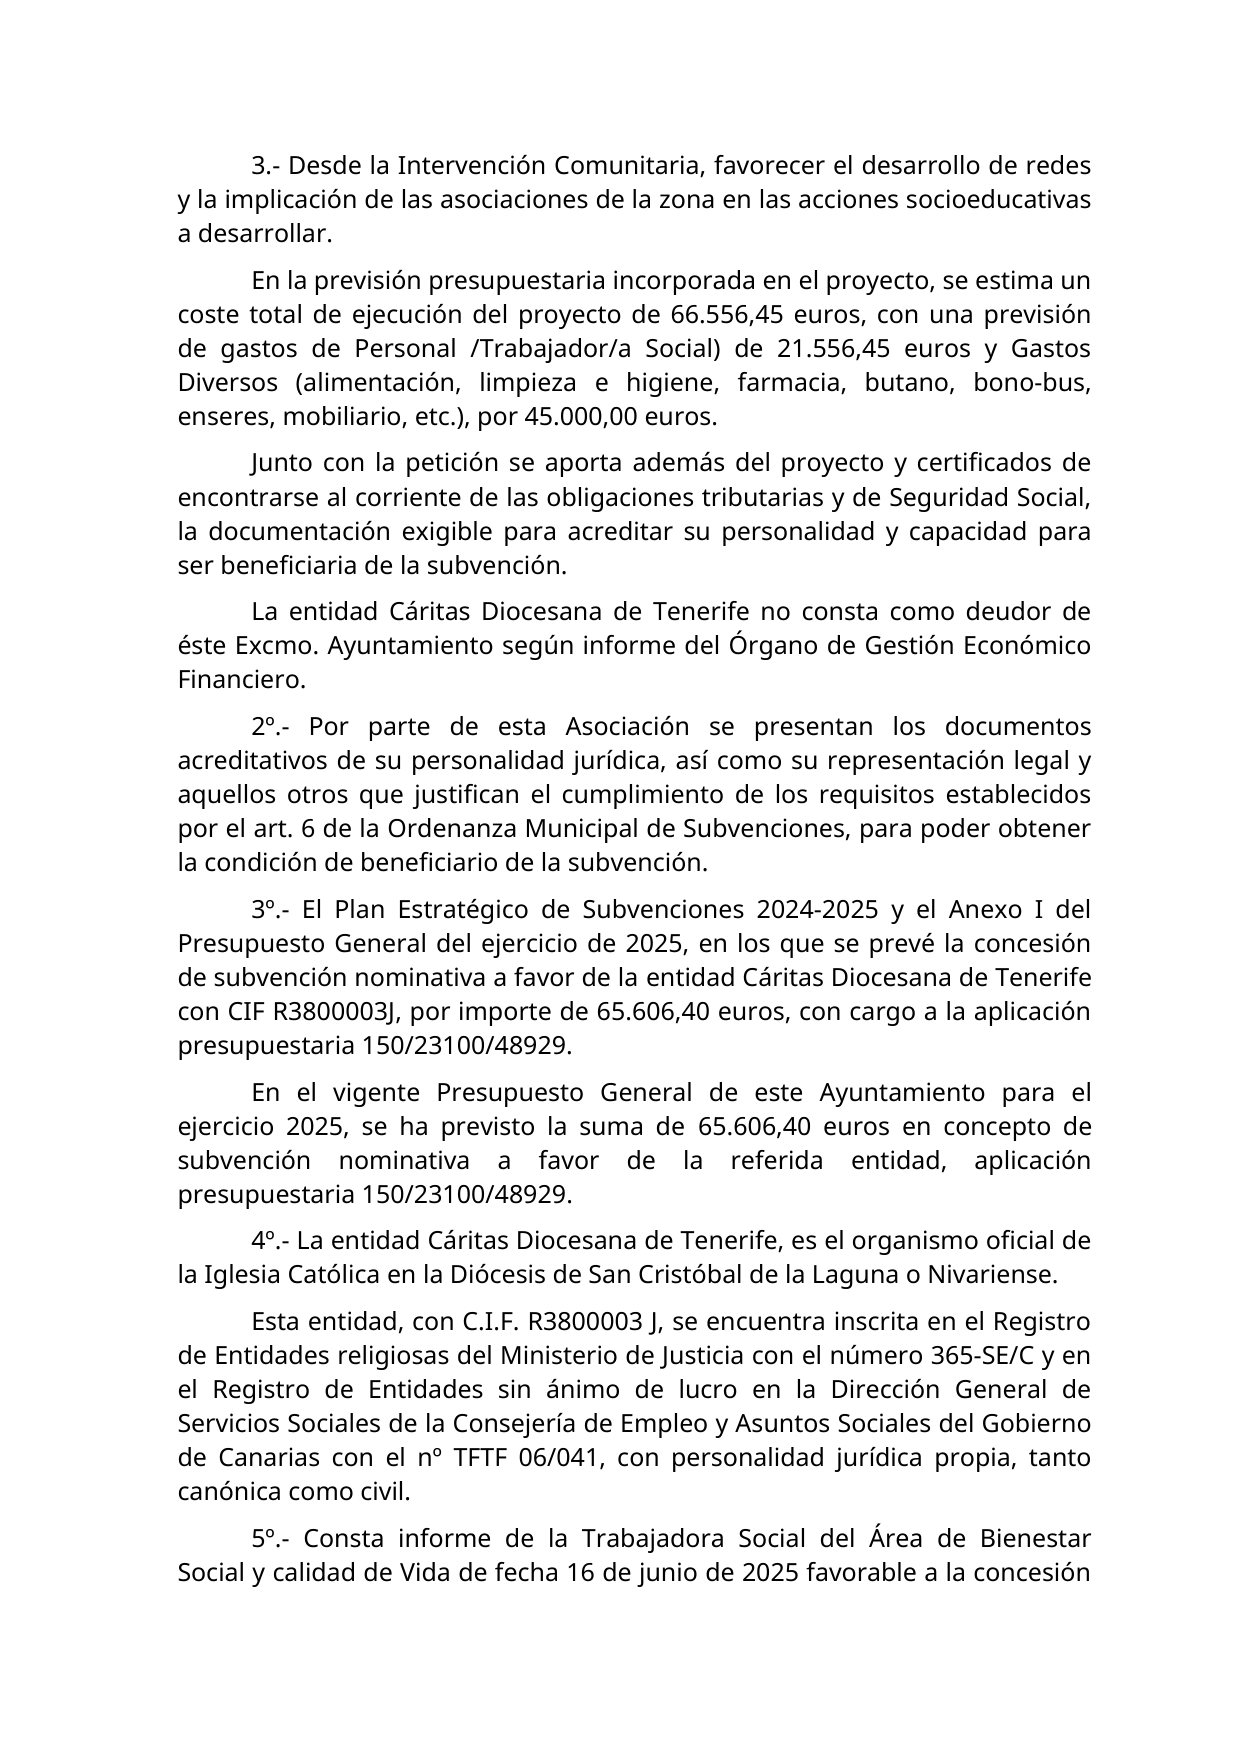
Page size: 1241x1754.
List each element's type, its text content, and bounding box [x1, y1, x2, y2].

subtitle 3º.- El Plan Estratégico de Subvenciones 2024-2025 y el Anexo I del Presupuesto General del ejercicio de 2025, en los que se prevé la concesión de subvención nominativa a favor de la entidad Cáritas Diocesana de Tenerife con CIF R3800003J, por importe de 65.606,40 euros, con cargo a la aplicación presupuestaria 150/23100/48929. [177, 891, 1093, 1062]
subtitle 2º.- Por parte de esta Asociación se presentan los documentos acreditativos de su personalidad jurídica, así como su representación legal y aquellos otros que justifican el cumplimiento de los requisitos establecidos por el art. 6 de la Ordenanza Municipal de Subvenciones, para poder obtener la condición de beneficiario de la subvención. [177, 708, 1093, 879]
text Esta entidad, con C.I.F. R3800003 J, se encuentra inscrita en el Registro de Entidades religiosas del Ministerio de Justicia con el número 365-SE/C y en el Registro de Entidades sin ánimo de lucro en la Dirección General de Servicios Sociales de la Consejería de Empleo y Asuntos Sociales del Gobierno de Canarias con el nº TFTF 06/041, con personalidad jurídica propia, tanto canónica como civil. [177, 1303, 1093, 1508]
text Junto con la petición se aporta además del proyecto y certificados de encontrarse al corriente de las obligaciones tributarias y de Seguridad Social, la documentación exigible para acreditar su personalidad y capacidad para ser beneficiaria de la subvención. [177, 445, 1093, 581]
subtitle En la previsión presupuestaria incorporada en el proyecto, se estima un coste total de ejecución del proyecto de 66.556,45 euros, con una previsión de gastos de Personal /Trabajador/a Social) de 21.556,45 euros y Gastos Diversos (alimentación, limpieza e higiene, farmacia, butano, bono-bus, enseres, mobiliario, etc.), por 45.000,00 euros. [177, 262, 1093, 433]
text 5º.- Consta informe de la Trabajadora Social del Área de Bienestar Social y calidad de Vida de fecha 16 de junio de 2025 favorable a la concesión [177, 1520, 1093, 1588]
subtitle En el vigente Presupuesto General de este Ayuntamiento para el ejercicio 2025, se ha previsto la suma de 65.606,40 euros en concepto de subvención nominativa a favor de la referida entidad, aplicación presupuestaria 150/23100/48929. [177, 1074, 1093, 1210]
text La entidad Cáritas Diocesana de Tenerife no consta como deudor de éste Excmo. Ayuntamiento según informe del Órgano de Gestión Económico Financiero. [177, 594, 1093, 696]
text 4º.- La entidad Cáritas Diocesana de Tenerife, es el organismo oficial de la Iglesia Católica en la Diócesis de San Cristóbal de la Laguna o Nivariense. [177, 1223, 1093, 1291]
text 3.- Desde la Intervención Comunitaria, favorecer el desarrollo de redes y la implicación de las asociaciones de la zona en las acciones socioeducativas a desarrollar. [177, 148, 1093, 250]
